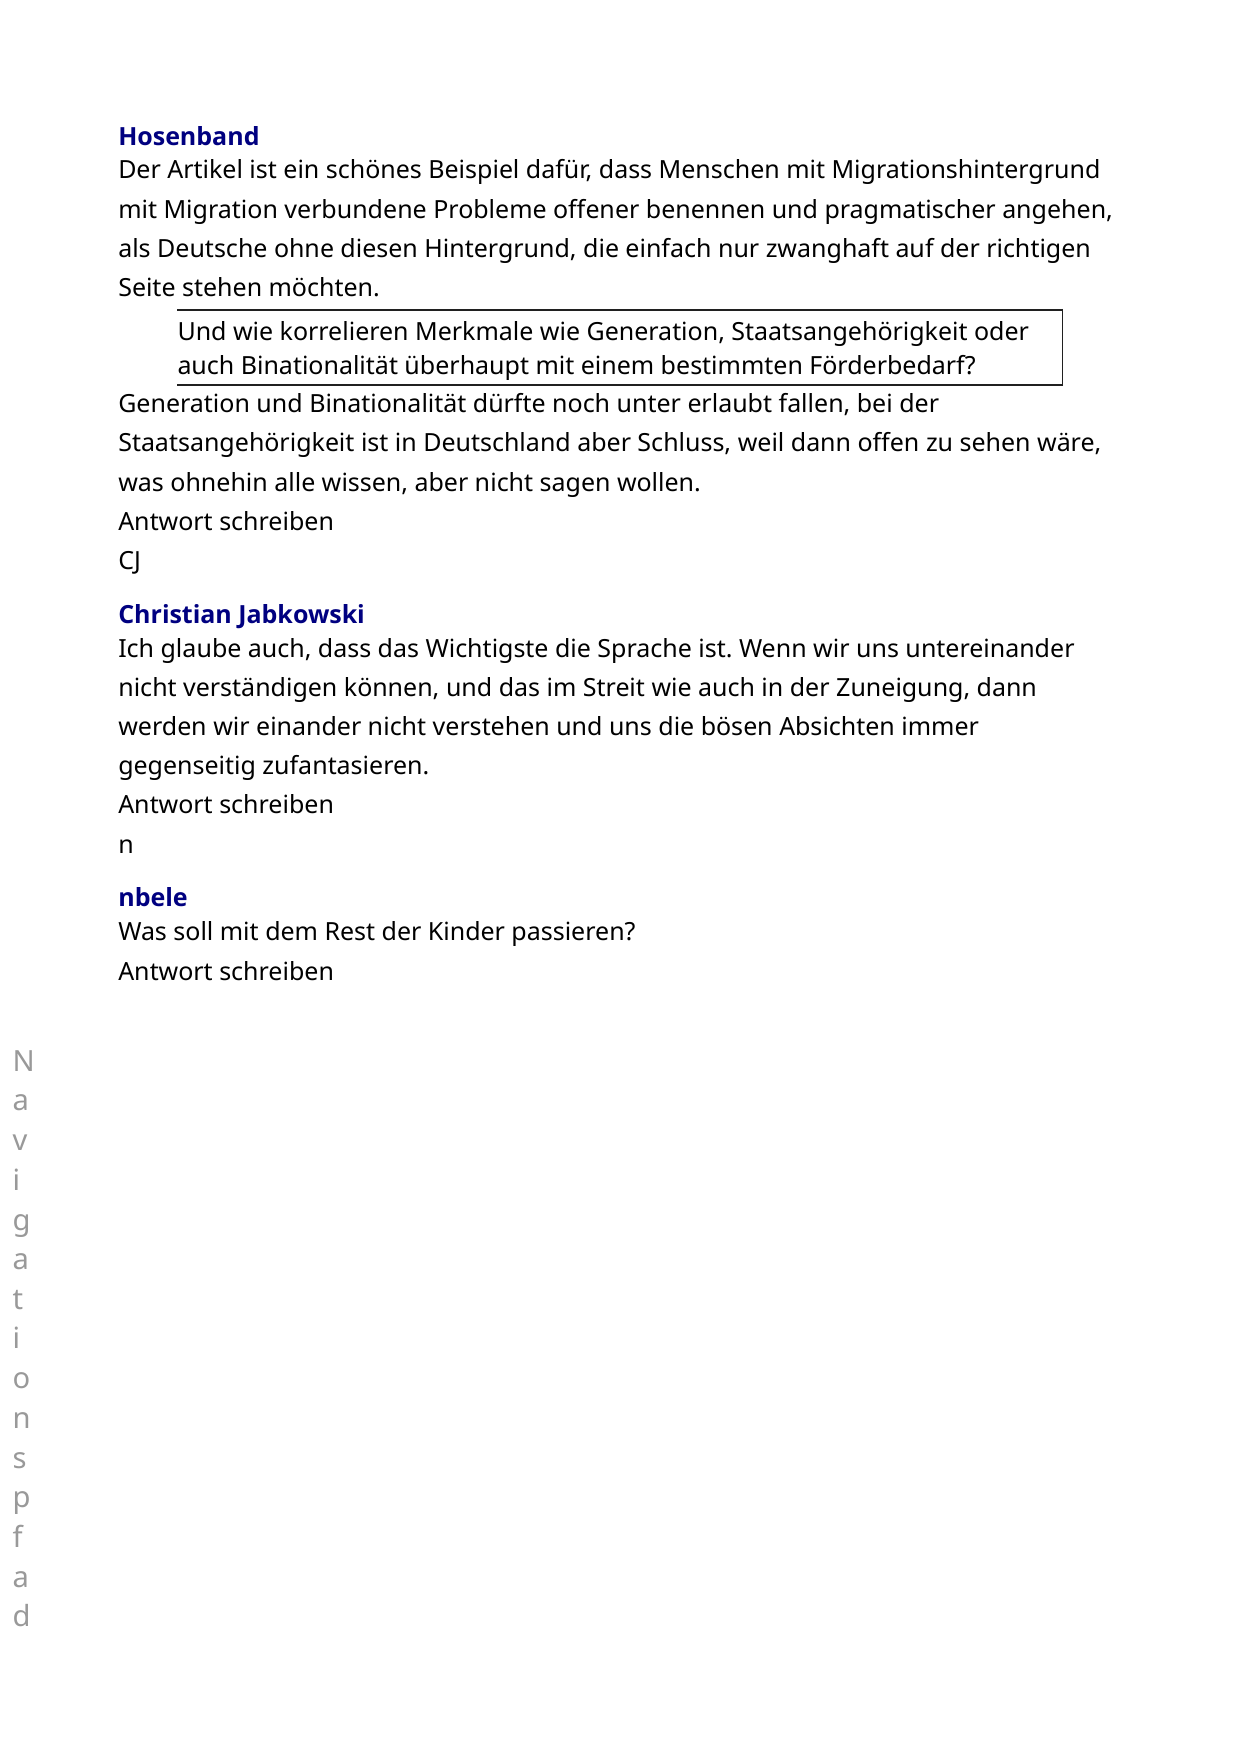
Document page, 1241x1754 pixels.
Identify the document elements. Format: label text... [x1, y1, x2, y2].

subtitle Christian Jabkowski [118, 596, 1122, 630]
subtitle nbele [118, 880, 1122, 914]
text Was soll mit dem Rest der Kinder passieren? [118, 914, 1122, 948]
text Generation und Binationalität dürfte noch unter erlaubt fallen, bei der Staatsangehörigkeit ist in Deutschland aber Schluss, weil dann offen zu sehen wäre, was ohnehin alle wissen, aber nicht sagen wollen. [118, 386, 1122, 498]
text CJ [118, 543, 1122, 577]
subtitle Hosenband [118, 118, 1122, 152]
text Ich glaube auch, dass das Wichtigste die Sprache ist. Wenn wir uns untereinander nicht verständigen können, und das im Streit wie auch in der Zuneigung, dann werden wir einander nicht verstehen und uns die bösen Absichten immer gegenseitig zufantasieren. [118, 630, 1122, 782]
text Antwort schreiben [118, 953, 1122, 987]
text Antwort schreiben [118, 787, 1122, 821]
text Antwort schreiben [118, 503, 1122, 537]
text Und wie korrelieren Merkmale wie Generation, Staatsangehörigkeit oder auch Binationalität überhaupt mit einem bestimmten Förderbedarf? [177, 311, 1062, 384]
text Der Artikel ist ein schönes Beispiel dafür, dass Menschen mit Migrationshintergrund mit Migration verbundene Probleme offener benennen und pragmatischer angehen, als Deutsche ohne diesen Hintergrund, die einfach nur zwanghaft auf der richtigen Seite stehen möchten. [118, 152, 1122, 304]
text n [118, 826, 1122, 860]
